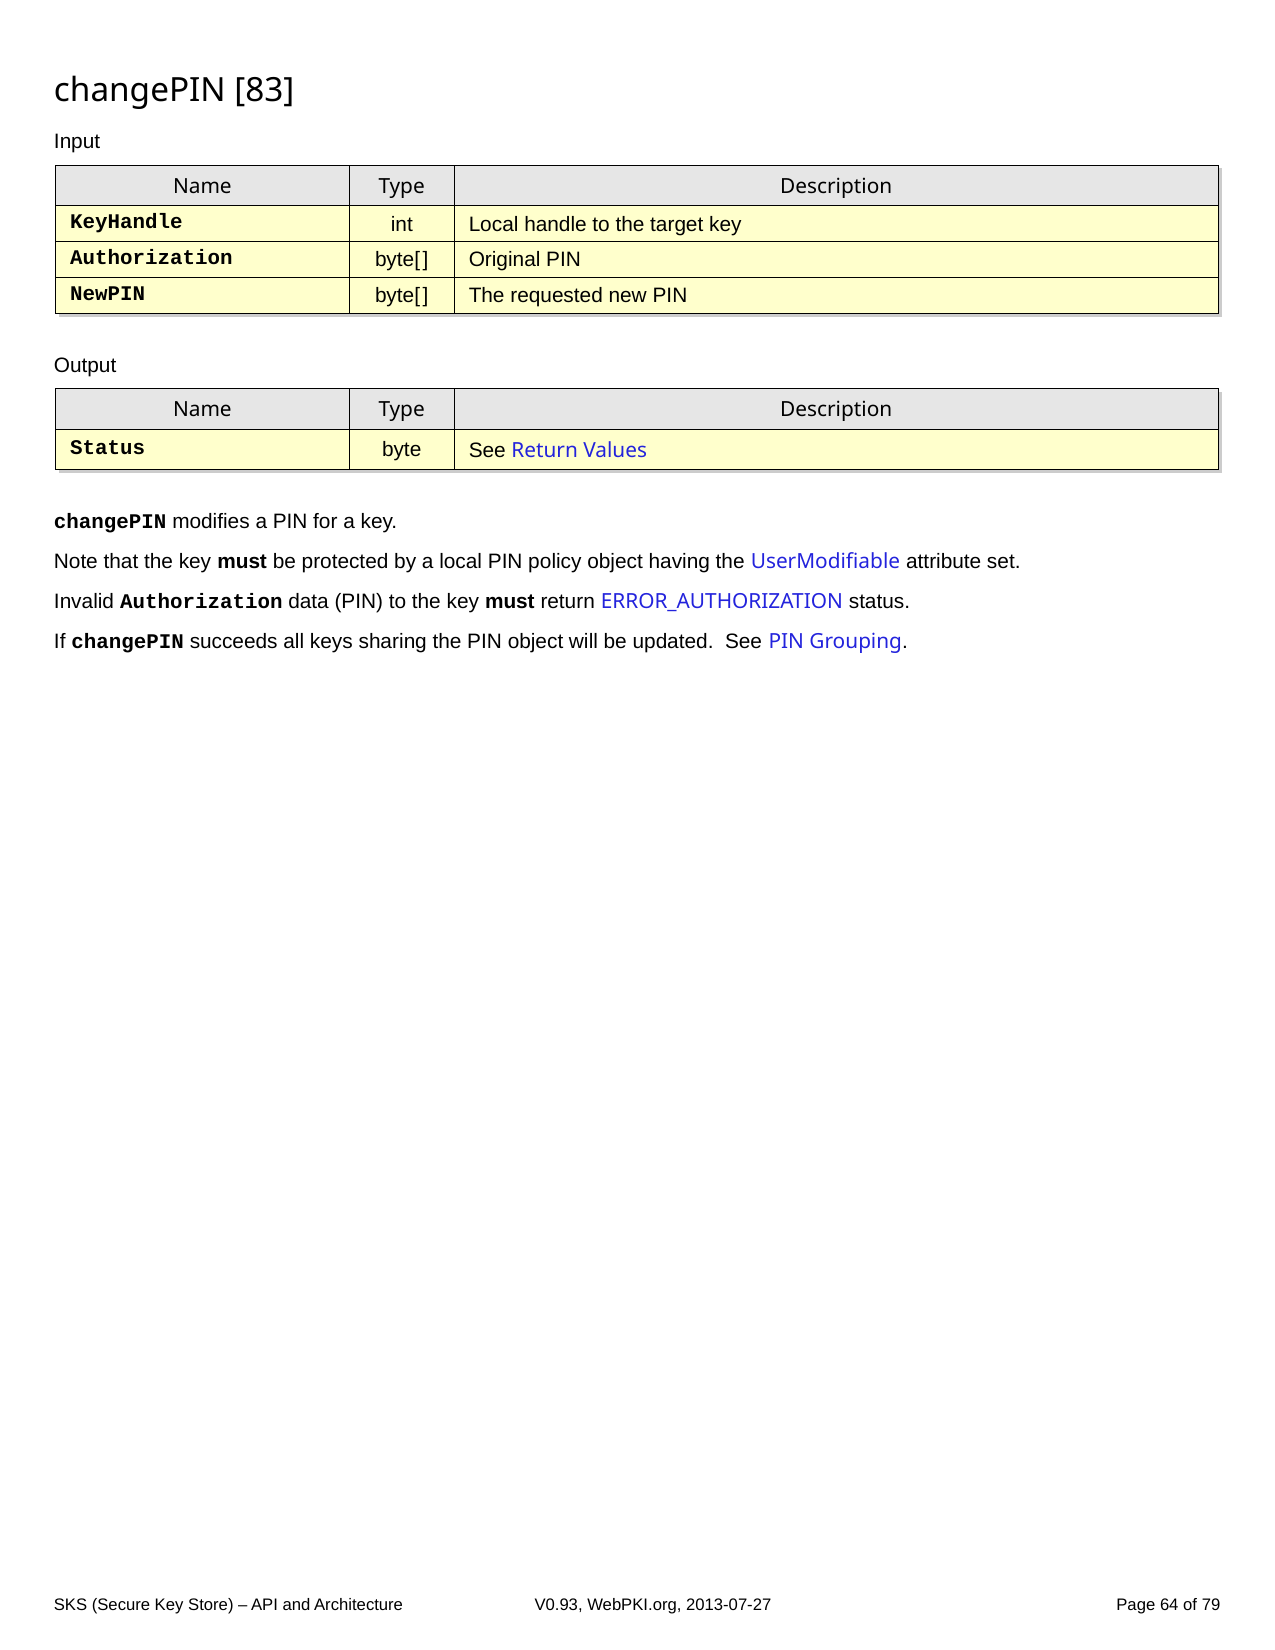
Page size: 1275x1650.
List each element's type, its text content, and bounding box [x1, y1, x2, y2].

table_header Description [455, 389, 1218, 429]
table_cell Original PIN [455, 242, 1218, 277]
table_cell NewPIN [56, 278, 349, 313]
table_header Type [350, 389, 454, 429]
table_cell KeyHandle [56, 206, 349, 241]
table_header Name [56, 166, 349, 205]
text changePIN modifies a PIN for a key. [54, 508, 1221, 534]
table_cell byte⁮[ ] [350, 278, 454, 313]
table_cell int [350, 206, 454, 241]
table_cell Local handle to the target key [455, 206, 1218, 241]
table_cell byte⁮[ ] [350, 242, 454, 277]
text Input [54, 129, 1221, 153]
table_cell byte [350, 430, 454, 469]
table_cell Authorization [56, 242, 349, 277]
table_cell Status [56, 430, 349, 469]
table_header Type [350, 166, 454, 205]
text Output [54, 352, 1221, 376]
table_header Name [56, 389, 349, 429]
table_cell See Return Values [455, 430, 1218, 469]
text Invalid Authorization data (PIN) to the key must return ERROR_AUTHORIZATION status. [54, 586, 1221, 615]
text Note that the key must be protected by a local PIN policy object having the UserModifiable attribute set. [54, 546, 1221, 574]
table_header Description [455, 166, 1218, 205]
table_cell The requested new PIN [455, 278, 1218, 313]
text If changePIN succeeds all keys sharing the PIN object will be updated. See PIN Grouping. [54, 627, 1221, 655]
subtitle changePIN [83] [54, 66, 1221, 111]
